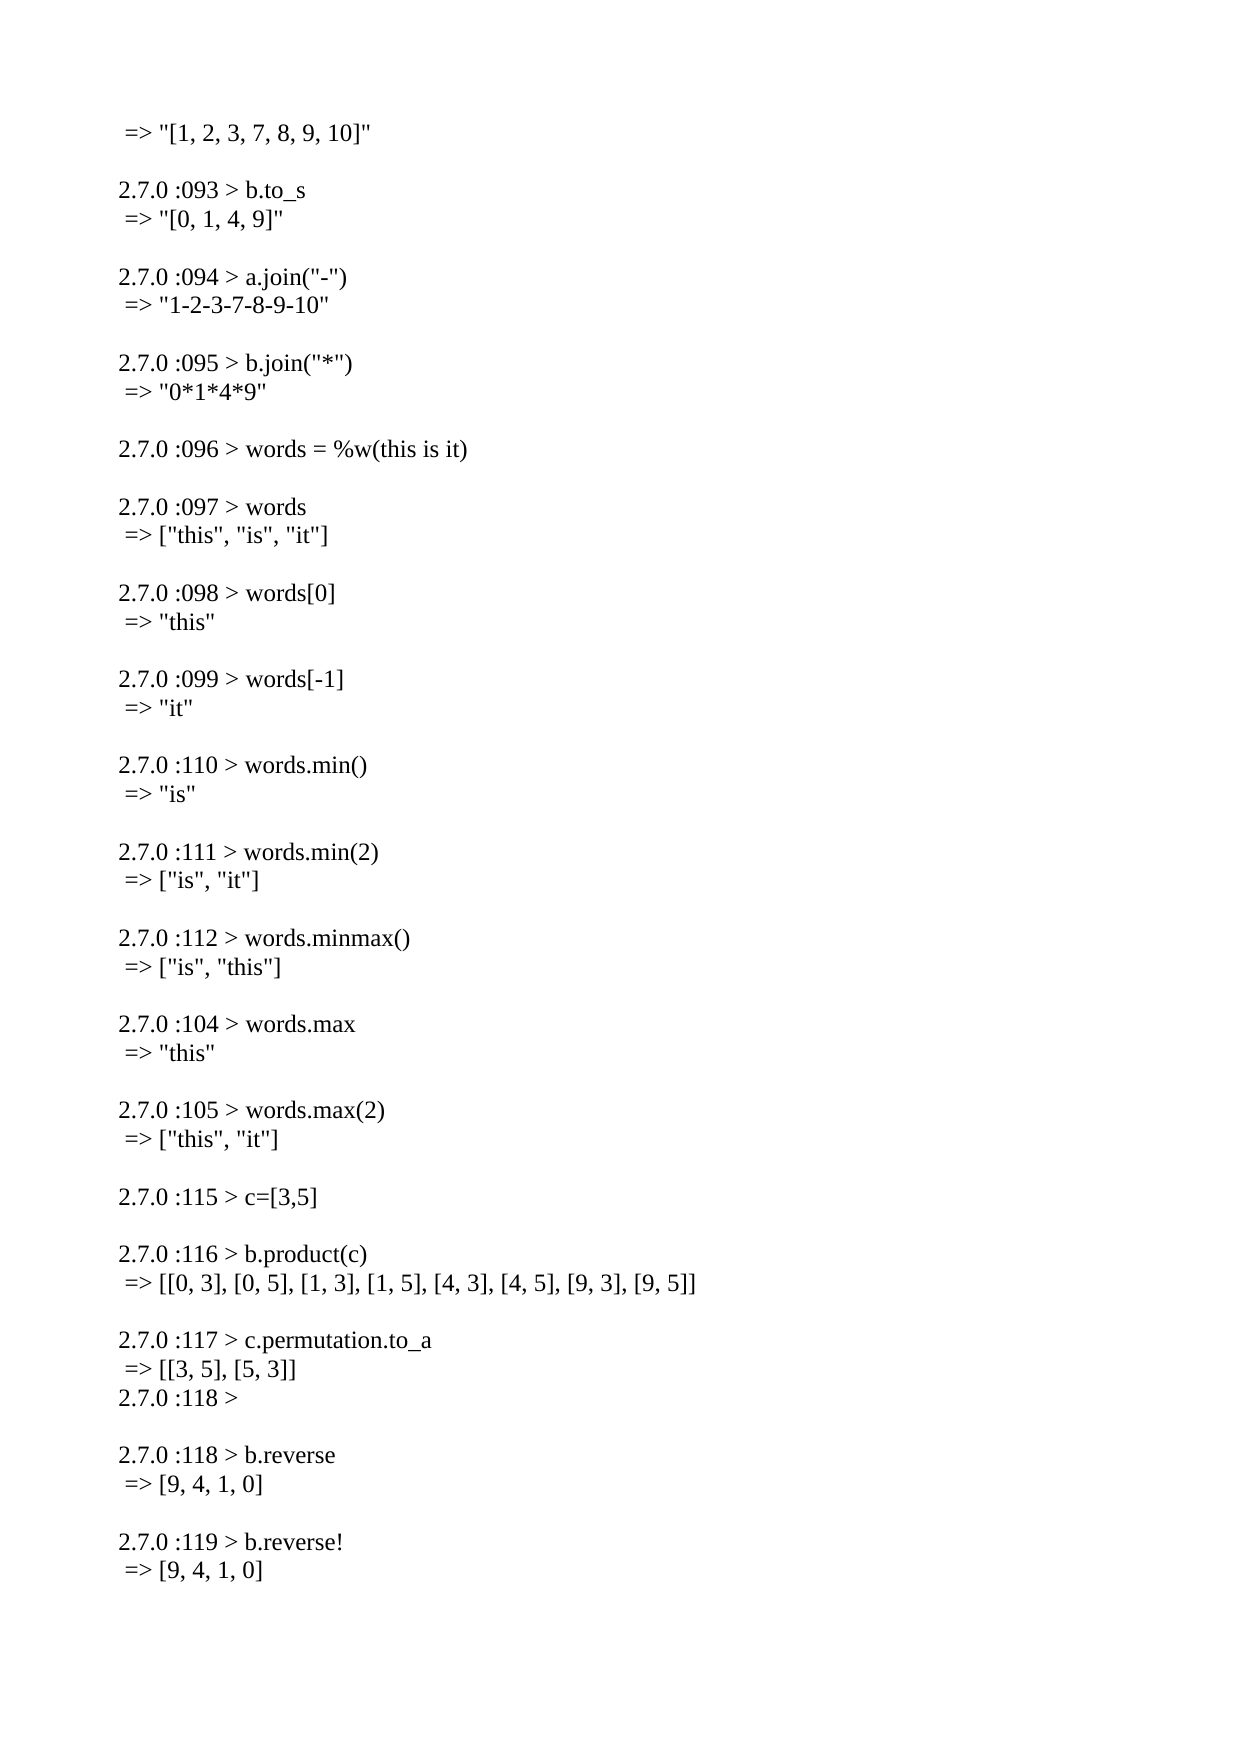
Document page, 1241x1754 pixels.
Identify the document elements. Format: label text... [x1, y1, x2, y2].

text => [[3, 5], [5, 3]] [118, 1354, 1122, 1383]
text => "0*1*4*9" [118, 377, 1122, 406]
text => "this" [118, 1038, 1122, 1067]
text 2.7.0 :110 > words.min() [118, 751, 1122, 779]
text 2.7.0 :097 > words [118, 492, 1122, 521]
text 2.7.0 :119 > b.reverse! [118, 1527, 1122, 1556]
text 2.7.0 :098 > words[0] [118, 578, 1122, 607]
text 2.7.0 :093 > b.to_s [118, 176, 1122, 204]
text 2.7.0 :099 > words[-1] [118, 664, 1122, 693]
text => "[1, 2, 3, 7, 8, 9, 10]" [118, 118, 1122, 147]
text 2.7.0 :118 > [118, 1383, 1122, 1412]
text => ["this", "it"] [118, 1124, 1122, 1153]
text => ["this", "is", "it"] [118, 521, 1122, 549]
text 2.7.0 :115 > c=[3,5] [118, 1182, 1122, 1211]
text => [[0, 3], [0, 5], [1, 3], [1, 5], [4, 3], [4, 5], [9, 3], [9, 5]] [118, 1268, 1122, 1297]
text => "[0, 1, 4, 9]" [118, 204, 1122, 233]
text => "is" [118, 779, 1122, 808]
text => ["is", "it"] [118, 866, 1122, 894]
text 2.7.0 :111 > words.min(2) [118, 837, 1122, 866]
text 2.7.0 :105 > words.max(2) [118, 1096, 1122, 1124]
text => "it" [118, 693, 1122, 722]
text 2.7.0 :117 > c.permutation.to_a [118, 1326, 1122, 1354]
text => [9, 4, 1, 0] [118, 1556, 1122, 1584]
text 2.7.0 :096 > words = %w(this is it) [118, 434, 1122, 463]
text 2.7.0 :104 > words.max [118, 1009, 1122, 1038]
text => "this" [118, 607, 1122, 636]
text 2.7.0 :094 > a.join("-") [118, 262, 1122, 291]
text => ["is", "this"] [118, 952, 1122, 981]
text 2.7.0 :112 > words.minmax() [118, 923, 1122, 952]
text 2.7.0 :095 > b.join("*") [118, 348, 1122, 377]
text 2.7.0 :118 > b.reverse [118, 1441, 1122, 1469]
text => "1-2-3-7-8-9-10" [118, 291, 1122, 319]
text 2.7.0 :116 > b.product(c) [118, 1239, 1122, 1268]
text => [9, 4, 1, 0] [118, 1469, 1122, 1498]
